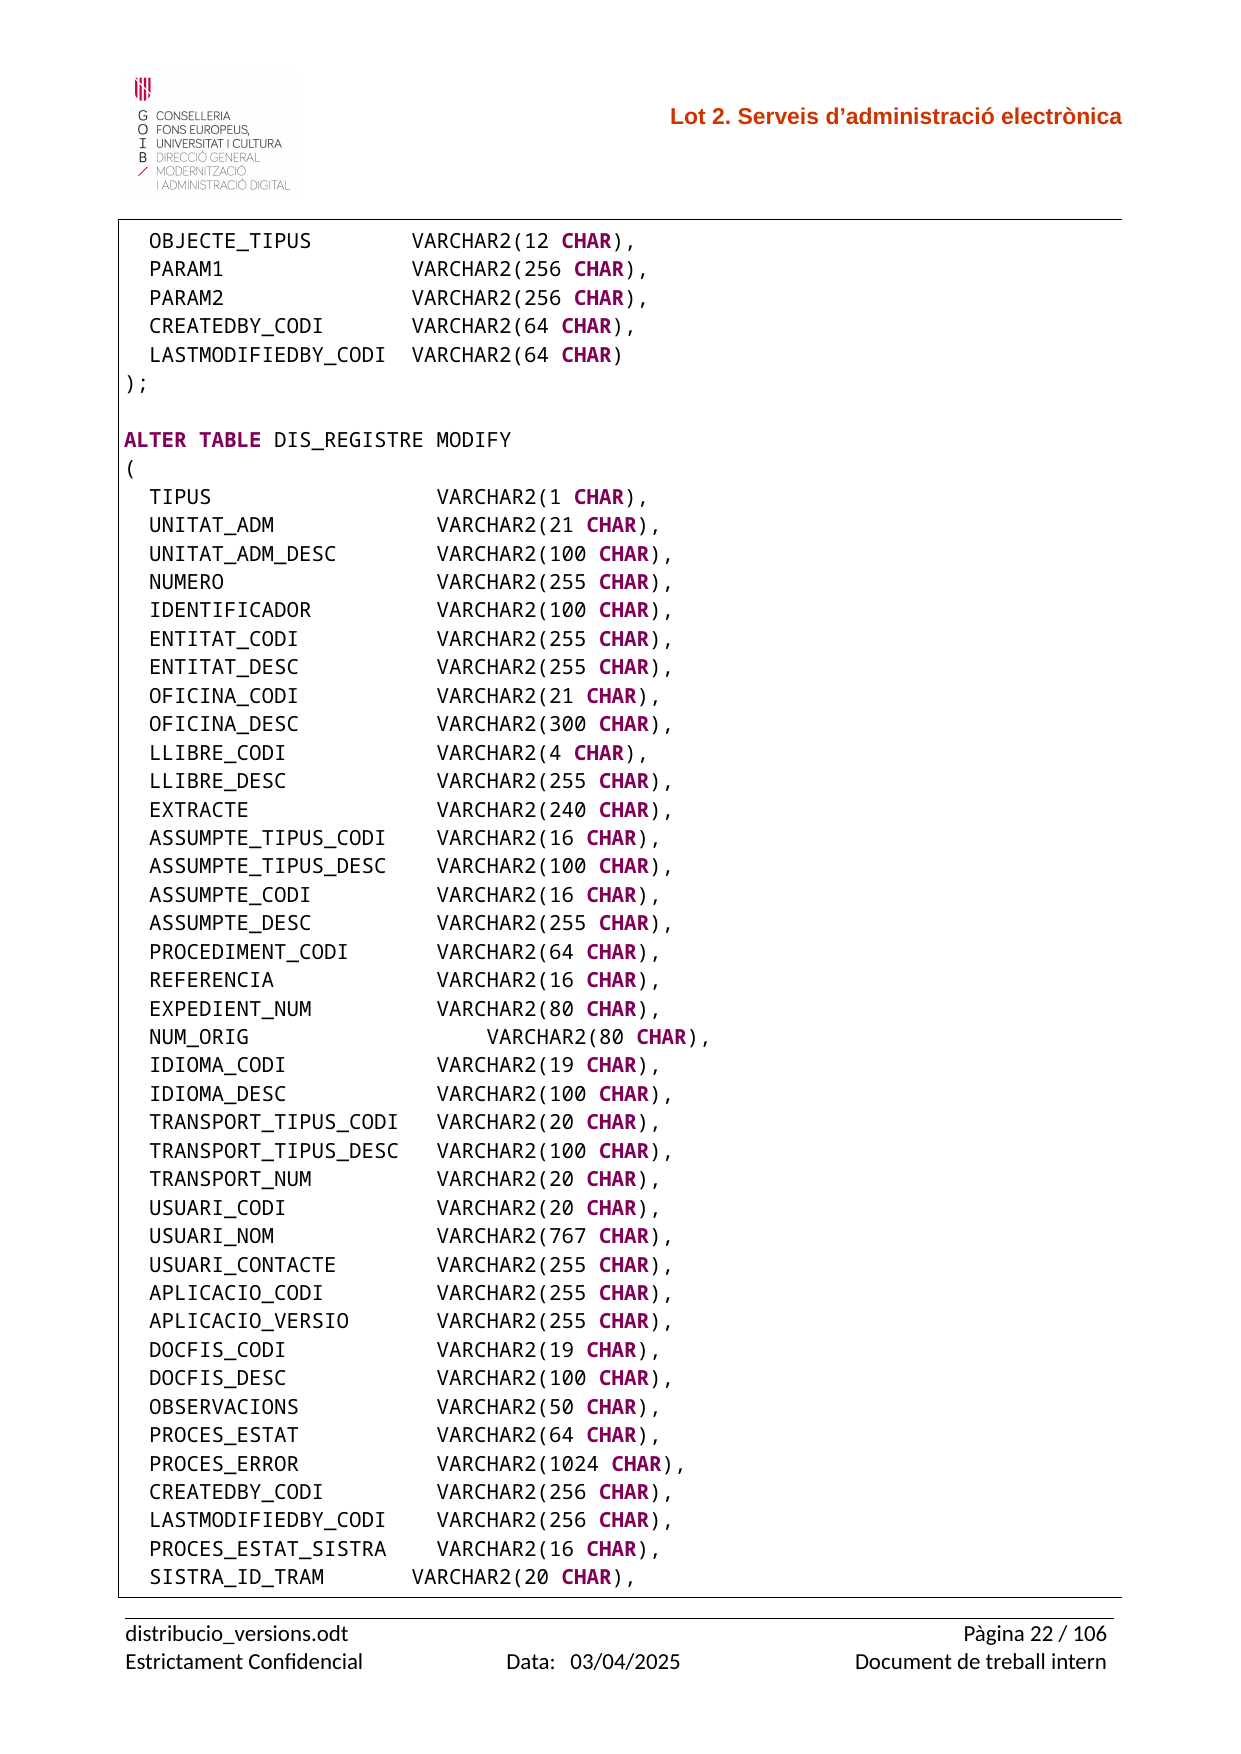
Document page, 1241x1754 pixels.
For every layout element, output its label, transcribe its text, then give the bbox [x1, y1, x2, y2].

picture [126, 70, 299, 197]
table_header OBJECTE_TIPUS VARCHAR2(12 CHAR), PARAM1 VARCHAR2(256 CHAR), PARAM2 VARCHAR2(256 CHAR), CREATEDBY_CODI VARCHAR2(64 CHAR), LASTMODIFIEDBY_CODI VARCHAR2(64 CHAR) ); ALTER TABLE DIS_REGISTRE MODIFY ( TIPUS VARCHAR2(1 CHAR), UNITAT_ADM VARCHAR2(21 CHAR), UNITAT_ADM_DESC VARCHAR2(100 CHAR), NUMERO VARCHAR2(255 CHAR), IDENTIFICADOR VARCHAR2(100 CHAR), ENTITAT_CODI VARCHAR2(255 CHAR), ENTITAT_DESC VARCHAR2(255 CHAR), OFICINA_CODI VARCHAR2(21 CHAR), OFICINA_DESC VARCHAR2(300 CHAR), LLIBRE_CODI VARCHAR2(4 CHAR), LLIBRE_DESC VARCHAR2(255 CHAR), EXTRACTE VARCHAR2(240 CHAR), ASSUMPTE_TIPUS_CODI VARCHAR2(16 CHAR), ASSUMPTE_TIPUS_DESC VARCHAR2(100 CHAR), ASSUMPTE_CODI VARCHAR2(16 CHAR), ASSUMPTE_DESC VARCHAR2(255 CHAR), PROCEDIMENT_CODI VARCHAR2(64 CHAR), REFERENCIA VARCHAR2(16 CHAR), EXPEDIENT_NUM VARCHAR2(80 CHAR), NUM_ORIG VARCHAR2(80 CHAR), IDIOMA_CODI VARCHAR2(19 CHAR), IDIOMA_DESC VARCHAR2(100 CHAR), TRANSPORT_TIPUS_CODI VARCHAR2(20 CHAR), TRANSPORT_TIPUS_DESC VARCHAR2(100 CHAR), TRANSPORT_NUM VARCHAR2(20 CHAR), USUARI_CODI VARCHAR2(20 CHAR), USUARI_NOM VARCHAR2(767 CHAR), USUARI_CONTACTE VARCHAR2(255 CHAR), APLICACIO_CODI VARCHAR2(255 CHAR), APLICACIO_VERSIO VARCHAR2(255 CHAR), DOCFIS_CODI VARCHAR2(19 CHAR), DOCFIS_DESC VARCHAR2(100 CHAR), OBSERVACIONS VARCHAR2(50 CHAR), PROCES_ESTAT VARCHAR2(64 CHAR), PROCES_ERROR VARCHAR2(1024 CHAR), CREATEDBY_CODI VARCHAR2(256 CHAR), LASTMODIFIEDBY_CODI VARCHAR2(256 CHAR), PROCES_ESTAT_SISTRA VARCHAR2(16 CHAR), SISTRA_ID_TRAM VARCHAR2(20 CHAR), [119, 220, 1122, 1597]
